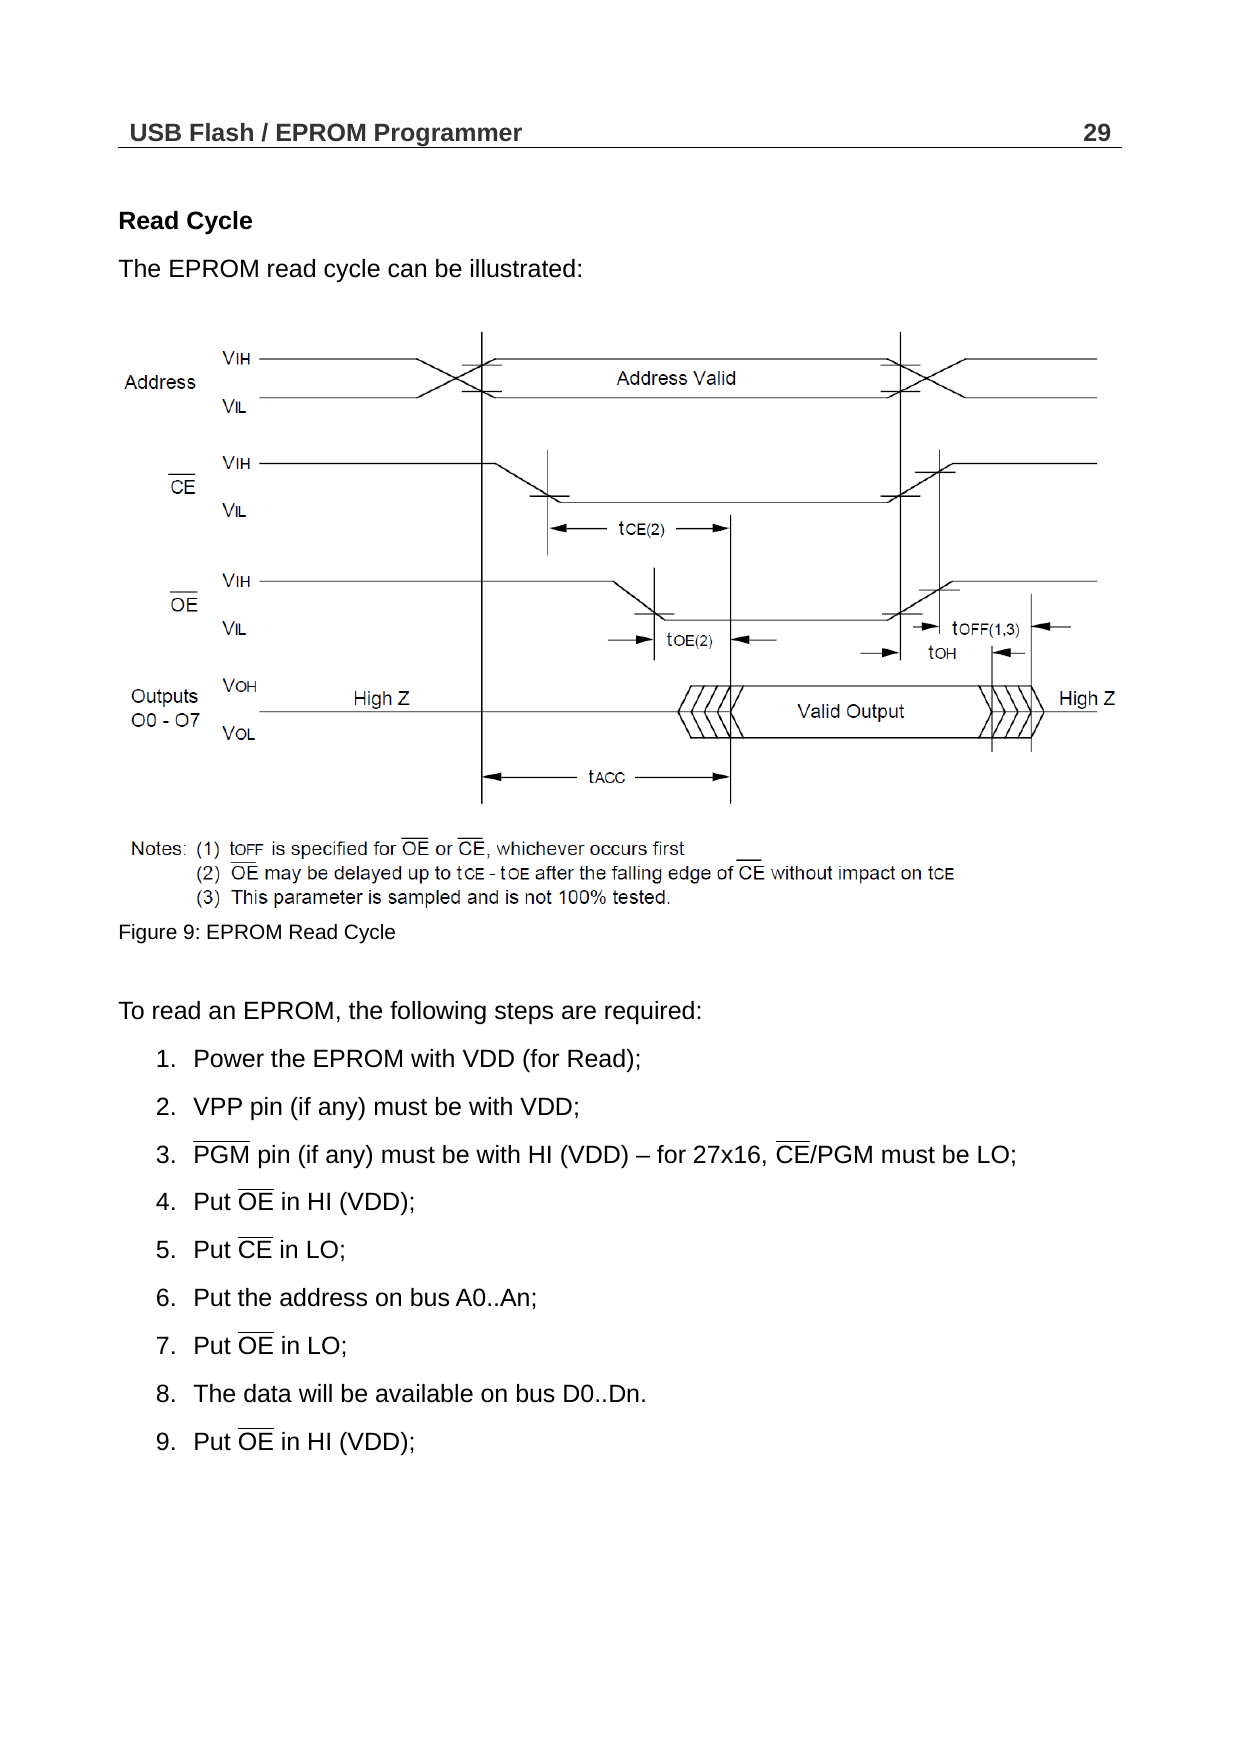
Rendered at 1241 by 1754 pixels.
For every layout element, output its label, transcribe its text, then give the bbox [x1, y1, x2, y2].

list Power the EPROM with VDD (for Read); [156, 1044, 1122, 1073]
list PGM pin (if any) must be with HI (VDD) – for 27x16, CE/PGM must be LO; [156, 1139, 1122, 1168]
list Put OE in LO; [156, 1331, 1122, 1359]
list Put CE in LO; [156, 1235, 1122, 1264]
text To read an EPROM, the following steps are required: [118, 996, 1122, 1025]
list Put the address on bus A0..An; [156, 1283, 1122, 1312]
text Read Cycle [118, 206, 1122, 235]
picture [118, 314, 1123, 921]
list The data will be available on bus D0..Dn. [156, 1379, 1122, 1407]
list VPP pin (if any) must be with VDD; [156, 1092, 1122, 1121]
list Put OE in HI (VDD); [156, 1426, 1122, 1455]
text Figure 9: EPROM Read Cycle [118, 921, 1122, 944]
text The EPROM read cycle can be illustrated: [118, 254, 1122, 283]
list Put OE in HI (VDD); [156, 1187, 1122, 1216]
